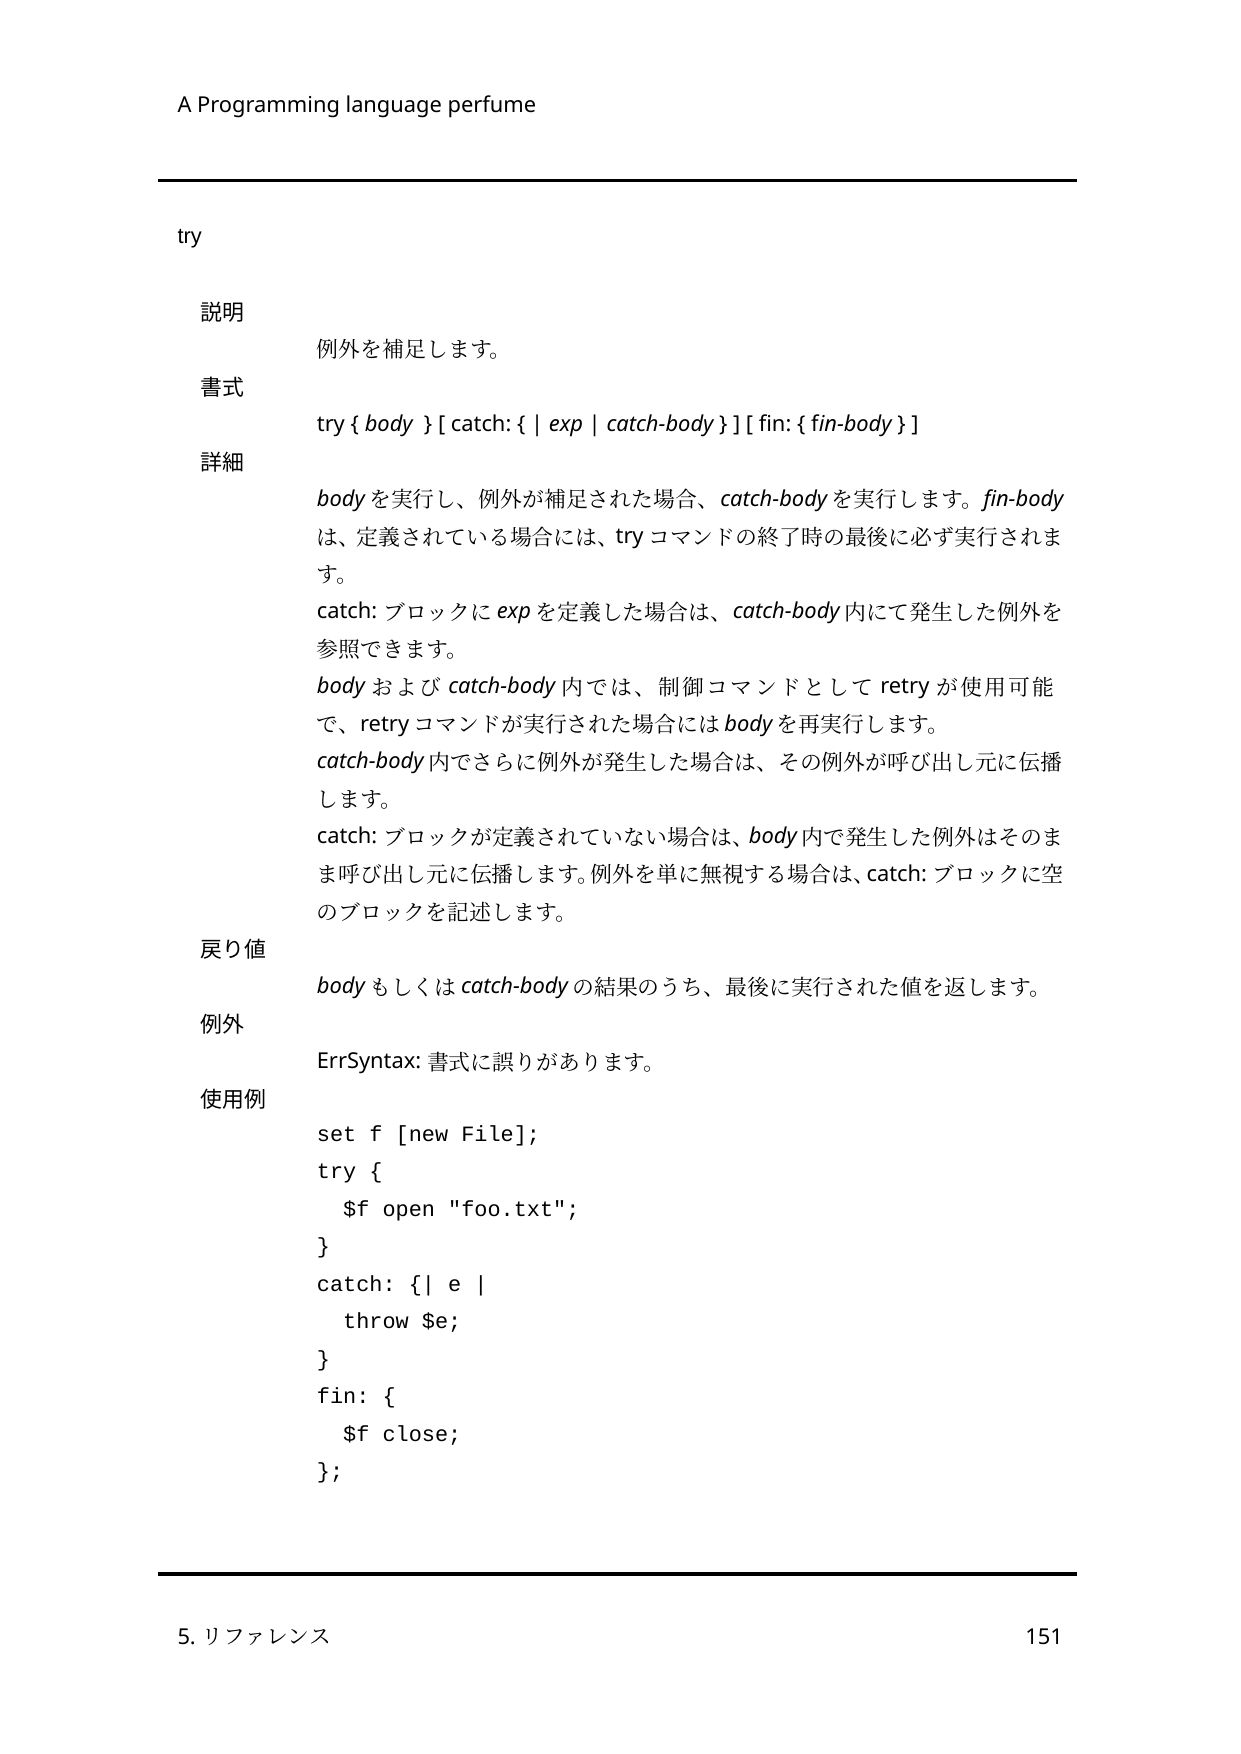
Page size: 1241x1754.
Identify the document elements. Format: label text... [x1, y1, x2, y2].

subtitle try [177, 217, 1063, 254]
table_cell bodyを実行し、例外が補足された場合、catch-bodyを実行します。fin-bodyは、定義されている場合には、tryコマンドの終了時の最後に必ず実行されます。 catch: ブロックにexpを定義した場合は、catch-body内にて発生した例外を参照できます。 bodyおよびcatch-body内では、制御コマンドとしてretryが使用可能で、retryコマンドが実行された場合にはbodyを再実行します。 catch-body内でさらに例外が発生した場合は、その例外が呼び出し元に伝播します。 catch: ブロックが定義されていない場合は、body内で発生した例外はそのまま呼び出し元に伝播します。例外を単に無視する場合は、catch: ブロックに空のブロックを記述します。 [317, 442, 1063, 929]
table_cell 詳細 [200, 442, 317, 929]
table_cell try { body } [ catch: { | exp | catch-body } ] [ fin: { fin-body } ] [317, 367, 1063, 442]
table_cell 書式 [200, 367, 317, 442]
table_cell 戻り値 [200, 929, 317, 1004]
table_cell ErrSyntax: 書式に誤りがあります。 [317, 1004, 1063, 1079]
table_header 例外を補足します。 [317, 292, 1063, 367]
table_header 説明 [200, 292, 317, 367]
table_cell bodyもしくはcatch-bodyの結果のうち、最後に実行された値を返します。 [317, 929, 1063, 1004]
table_cell set f [new File]; try { $f open "foo.txt"; } catch: {| e | throw $e; } fin: { $f close; }; [317, 1079, 1063, 1492]
table_cell 使用例 [200, 1079, 317, 1492]
table_cell 例外 [200, 1004, 317, 1079]
